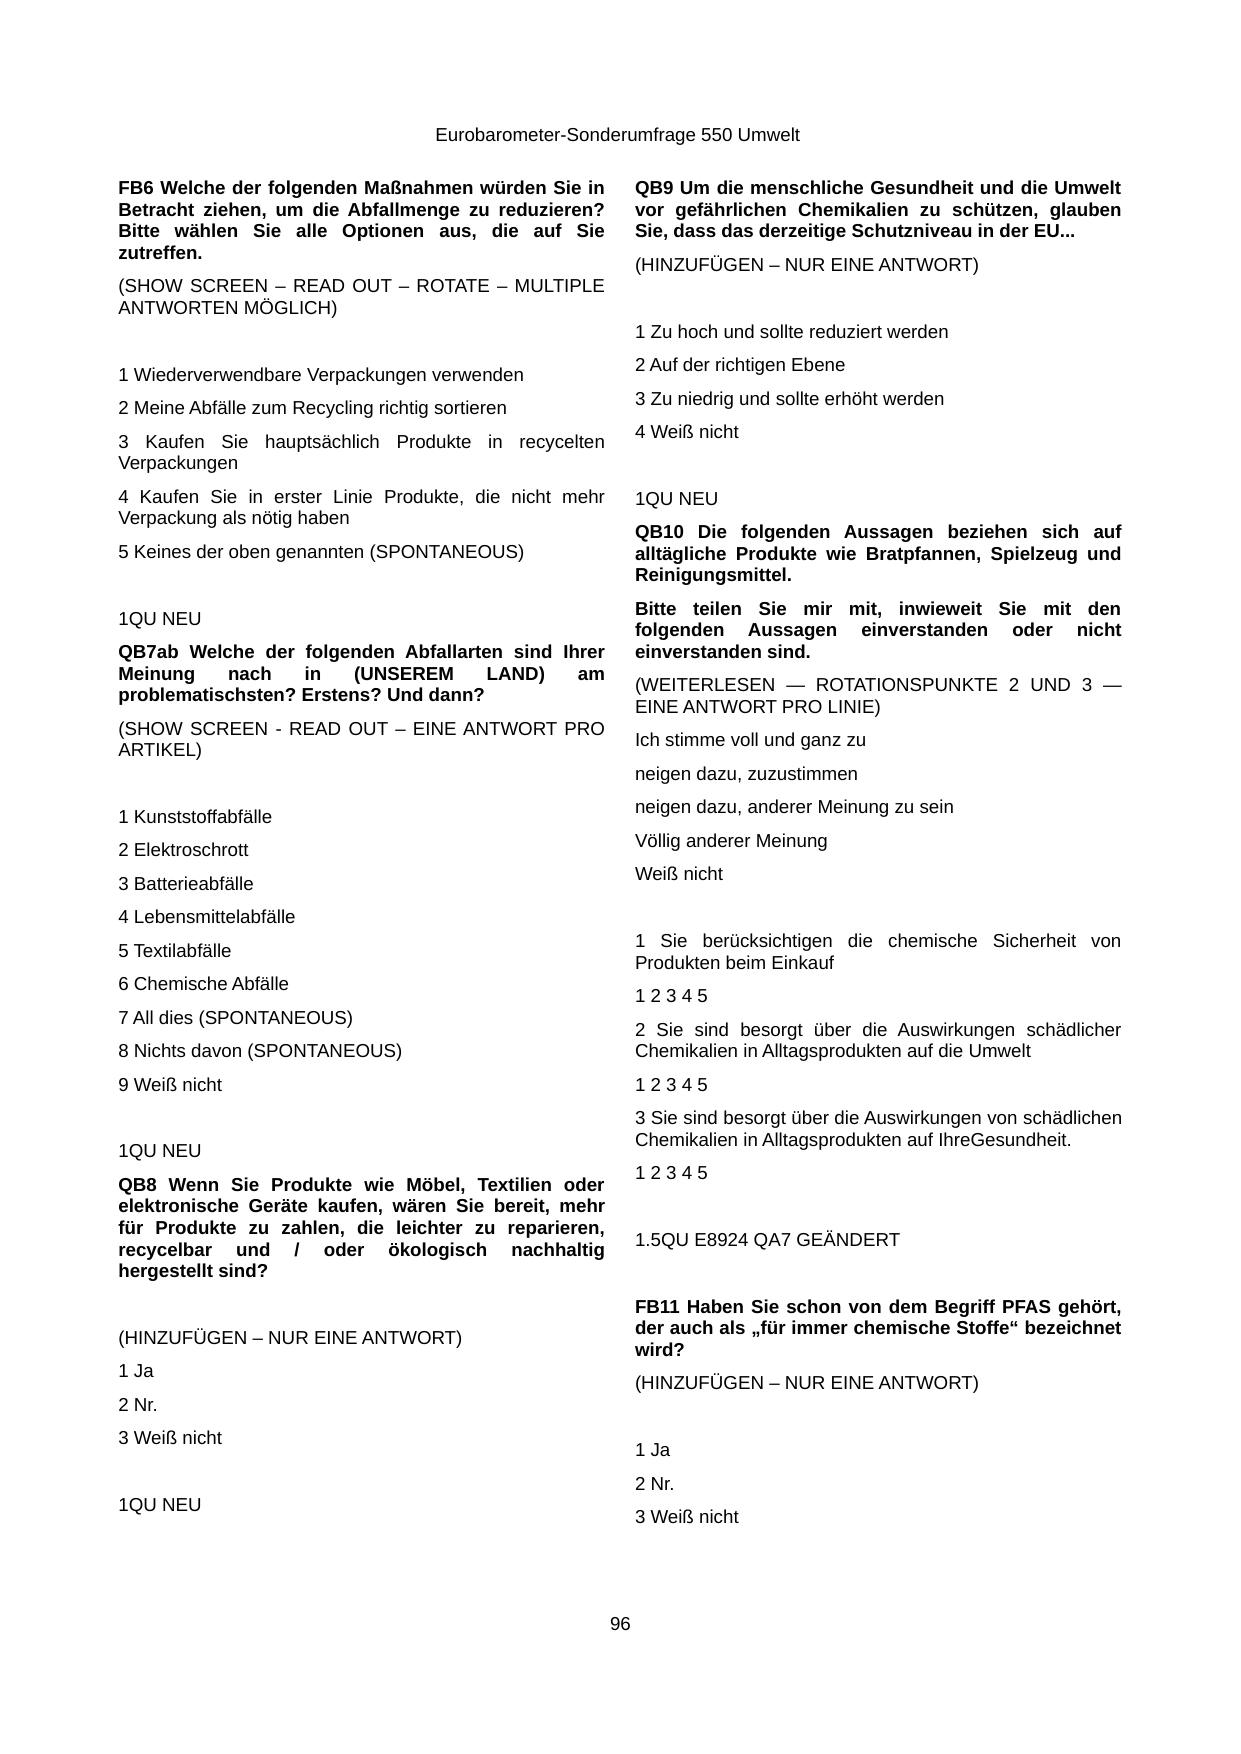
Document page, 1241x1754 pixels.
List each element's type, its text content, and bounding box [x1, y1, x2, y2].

text (SHOW SCREEN - READ OUT – EINE ANTWORT PRO ARTIKEL) [118, 717, 605, 761]
text 1 2 3 4 5 [635, 985, 1122, 1006]
text 1 Kunststoffabfälle [118, 806, 605, 827]
text 1QU NEU [118, 607, 605, 629]
text 2 Nr. [118, 1394, 605, 1415]
text QB9 Um die menschliche Gesundheit und die Umwelt vor gefährlichen Chemikalien zu schützen, glauben Sie, dass das derzeitige Schutzniveau in der EU... [635, 177, 1122, 242]
text Weiß nicht [635, 863, 1122, 884]
text 5 Textilabfälle [118, 939, 605, 961]
text 1QU NEU [118, 1494, 605, 1516]
text (HINZUFÜGEN – NUR EINE ANTWORT) [635, 254, 1122, 275]
text FB6 Welche der folgenden Maßnahmen würden Sie in Betracht ziehen, um die Abfallmenge zu reduzieren? Bitte wählen Sie alle Optionen aus, die auf Sie zutreffen. [118, 177, 605, 263]
text 3 Weiß nicht [118, 1427, 605, 1449]
text 1 2 3 4 5 [635, 1073, 1122, 1095]
text (WEITERLESEN — ROTATIONSPUNKTE 2 UND 3 — EINE ANTWORT PRO LINIE) [635, 674, 1122, 717]
text 1 Sie berücksichtigen die chemische Sicherheit von Produkten beim Einkauf [635, 930, 1122, 973]
text 4 Lebensmittelabfälle [118, 906, 605, 928]
text 2 Auf der richtigen Ebene [635, 354, 1122, 376]
text 3 Batterieabfälle [118, 873, 605, 894]
text 5 Keines der oben genannten (SPONTANEOUS) [118, 541, 605, 562]
text 1QU NEU [118, 1140, 605, 1162]
text 7 All dies (SPONTANEOUS) [118, 1006, 605, 1028]
text 1 Zu hoch und sollte reduziert werden [635, 321, 1122, 342]
text QB8 Wenn Sie Produkte wie Möbel, Textilien oder elektronische Geräte kaufen, wären Sie bereit, mehr für Produkte zu zahlen, die leichter zu reparieren, recycelbar und / oder ökologisch nachhaltig hergestellt sind? [118, 1174, 605, 1281]
text 3 Zu niedrig und sollte erhöht werden [635, 387, 1122, 409]
text 1 Ja [118, 1360, 605, 1382]
text QB7ab Welche der folgenden Abfallarten sind Ihrer Meinung nach in (UNSEREM LAND) am problematischsten? Erstens? Und dann? [118, 641, 605, 706]
text 6 Chemische Abfälle [118, 973, 605, 994]
text 4 Weiß nicht [635, 421, 1122, 442]
text Bitte teilen Sie mir mit, inwieweit Sie mit den folgenden Aussagen einverstanden oder nicht einverstanden sind. [635, 598, 1122, 662]
text neigen dazu, zuzustimmen [635, 763, 1122, 784]
text 9 Weiß nicht [118, 1073, 605, 1095]
text (HINZUFÜGEN – NUR EINE ANTWORT) [118, 1327, 605, 1348]
text (SHOW SCREEN – READ OUT – ROTATE – MULTIPLE ANTWORTEN MÖGLICH) [118, 275, 605, 318]
text Ich stimme voll und ganz zu [635, 729, 1122, 751]
text neigen dazu, anderer Meinung zu sein [635, 796, 1122, 818]
text 2 Meine Abfälle zum Recycling richtig sortieren [118, 397, 605, 419]
text 1QU NEU [635, 488, 1122, 509]
text 3 Sie sind besorgt über die Auswirkungen von schädlichen Chemikalien in Alltagsprodukten auf IhreGesundheit. [635, 1107, 1122, 1150]
text 3 Weiß nicht [635, 1506, 1122, 1527]
text 2 Sie sind besorgt über die Auswirkungen schädlicher Chemikalien in Alltagsprodukten auf die Umwelt [635, 1018, 1122, 1061]
text 3 Kaufen Sie hauptsächlich Produkte in recycelten Verpackungen [118, 431, 605, 474]
text QB10 Die folgenden Aussagen beziehen sich auf alltägliche Produkte wie Bratpfannen, Spielzeug und Reinigungsmittel. [635, 521, 1122, 586]
text 2 Elektroschrott [118, 839, 605, 861]
text 4 Kaufen Sie in erster Linie Produkte, die nicht mehr Verpackung als nötig haben [118, 486, 605, 529]
text 8 Nichts davon (SPONTANEOUS) [118, 1040, 605, 1061]
text 1.5QU E8924 QA7 GEÄNDERT [635, 1229, 1122, 1250]
text Völlig anderer Meinung [635, 829, 1122, 851]
text (HINZUFÜGEN – NUR EINE ANTWORT) [635, 1372, 1122, 1394]
text 1 Wiederverwendbare Verpackungen verwenden [118, 364, 605, 385]
text FB11 Haben Sie schon von dem Begriff PFAS gehört, der auch als „für immer chemische Stoffe“ bezeichnet wird? [635, 1296, 1122, 1360]
text 1 2 3 4 5 [635, 1162, 1122, 1183]
text 2 Nr. [635, 1472, 1122, 1494]
text 1 Ja [635, 1439, 1122, 1461]
